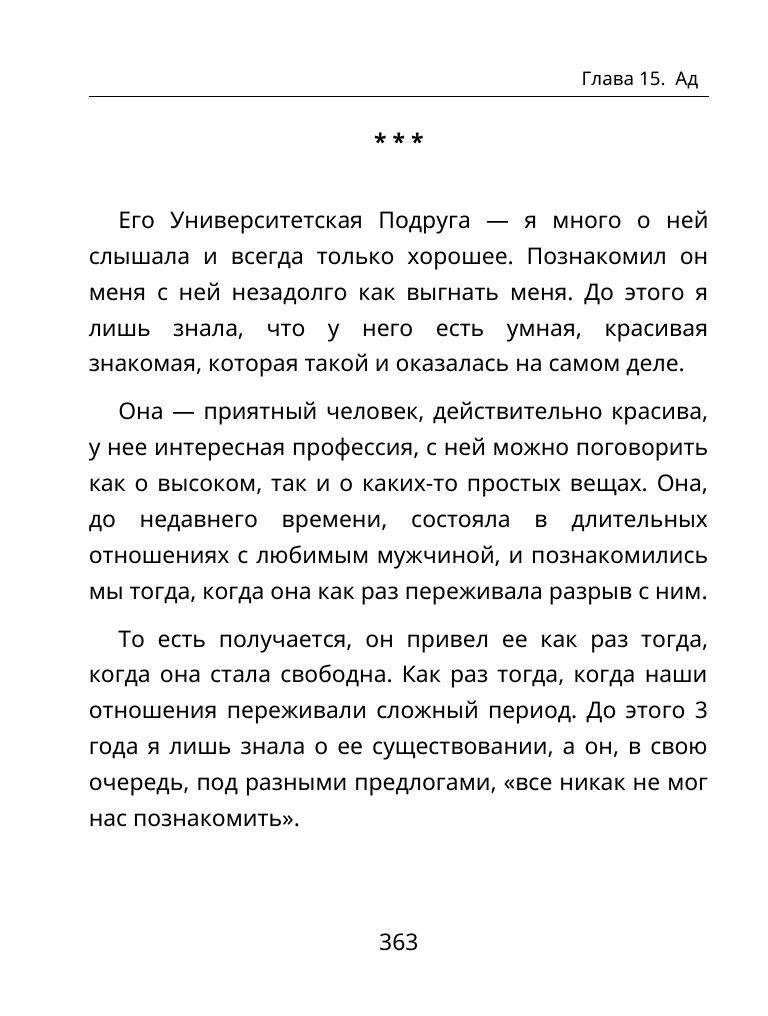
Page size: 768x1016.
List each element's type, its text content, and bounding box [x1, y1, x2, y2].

subtitle * * * [88, 126, 709, 157]
text Она — приятный человек, действительно красива, у нее интересная профессия, с ней можно поговорить как о высоком, так и о каких-то простых вещах. Она, до недавнего времени, состояла в длительных отношениях с любимым мужчиной, и познакомились мы тогда, когда она как раз переживала разрыв с ним. [88, 395, 709, 606]
text Его Университетская Подруга — я много о ней слышала и всегда только хорошее. Познакомил он меня с ней незадолго как выгнать меня. До этого я лишь знала, что у него есть умная, красивая знакомая, которая такой и оказалась на самом деле. [88, 204, 709, 379]
text То есть получается, он привел ее как раз тогда, когда она стала свободна. Как раз тогда, когда наши отношения переживали сложный период. До этого 3 года я лишь знала о ее существовании, а он, в свою очередь, под разными предлогами, «все никак не мог нас познакомить». [88, 622, 709, 833]
